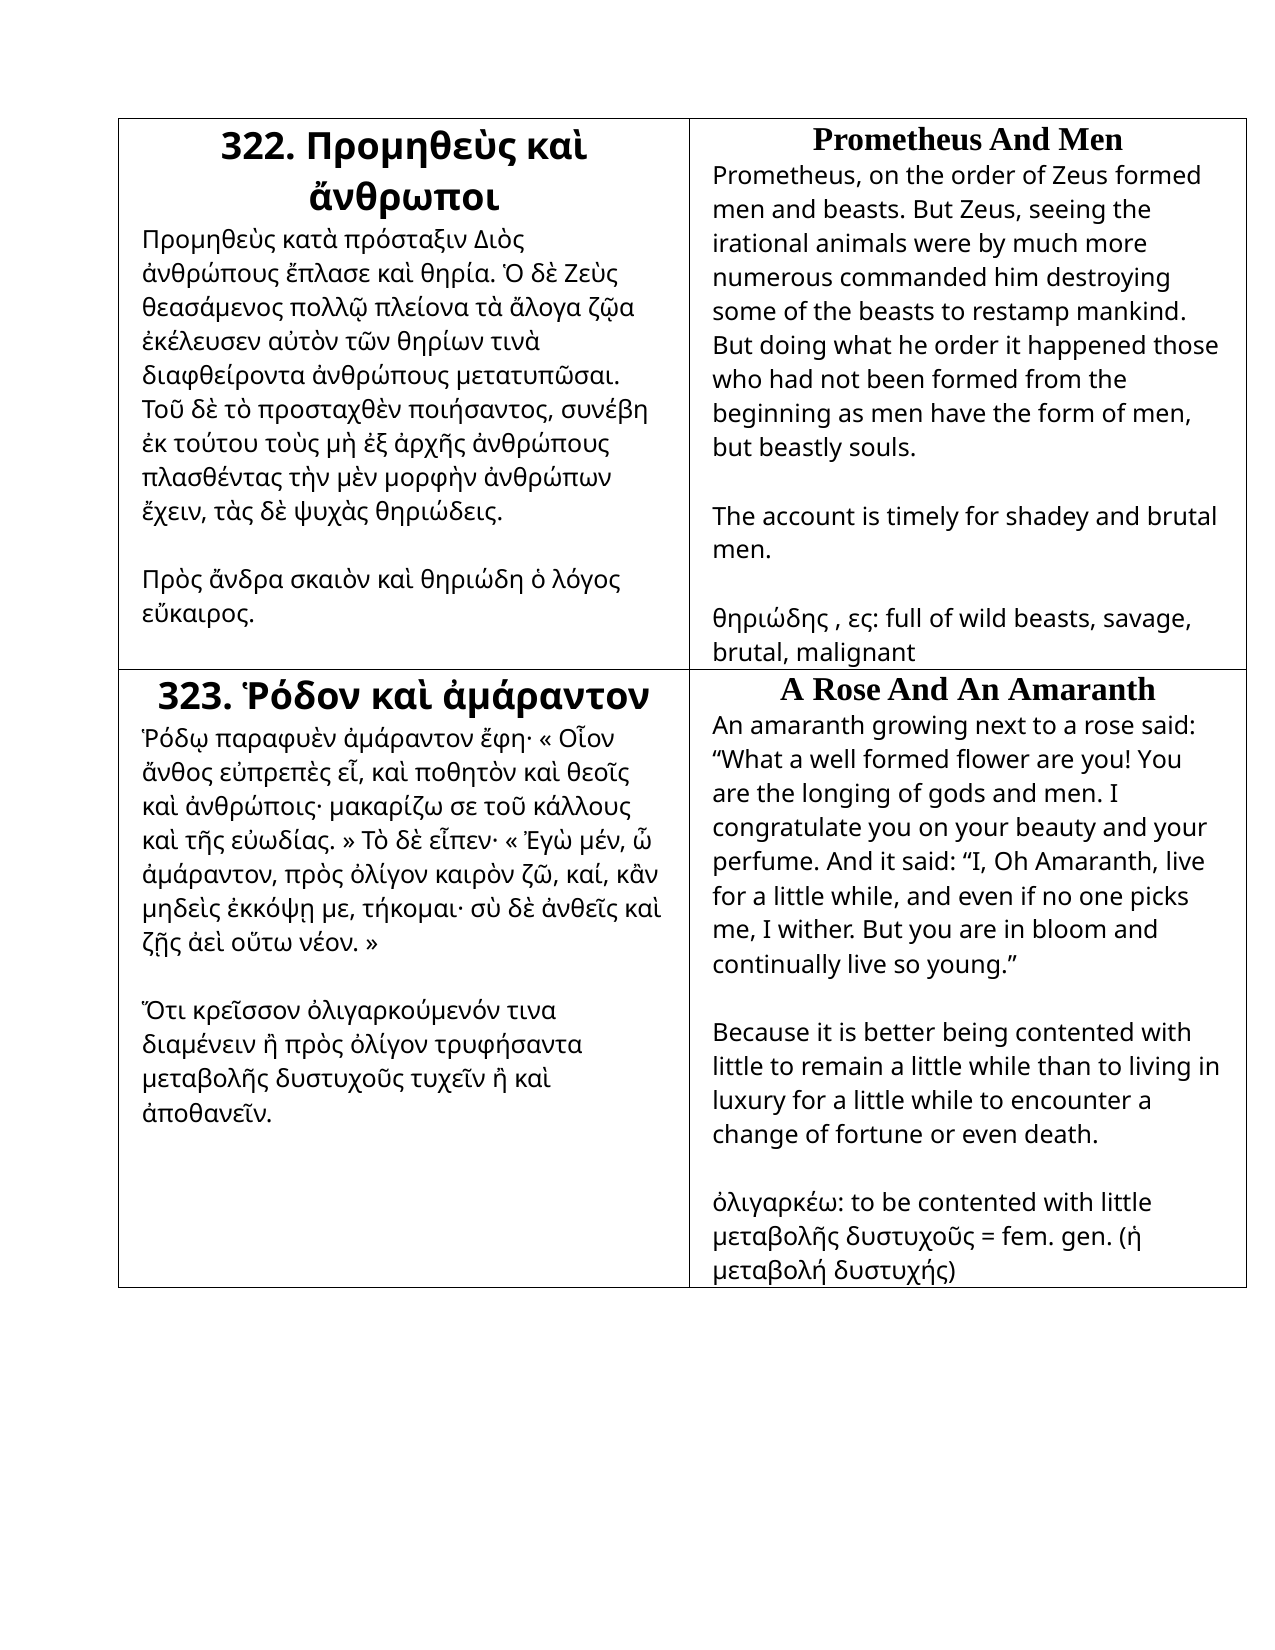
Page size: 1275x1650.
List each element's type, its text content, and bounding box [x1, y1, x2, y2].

table_cell 322. Προμηθεὺς καὶ ἄνθρωποι Προμηθεὺς κατὰ πρόσταξιν Διὸς ἀνθρώπους ἔπλασε καὶ θηρία. Ὁ δὲ Ζεὺς θεασάμενος πολλῷ πλείονα τὰ ἄλογα ζῷα ἐκέλευσεν αὐτὸν τῶν θηρίων τινὰ διαφθείροντα ἀνθρώπους μετατυπῶσαι. Τοῦ δὲ τὸ προσταχθὲν ποιήσαντος, συνέβη ἐκ τούτου τοὺς μὴ ἐξ ἀρχῆς ἀνθρώπους πλασθέντας τὴν μὲν μορφὴν ἀνθρώπων ἔχειν, τὰς δὲ ψυχὰς θηριώδεις. Πρὸς ἄνδρα σκαιὸν καὶ θηριώδη ὁ λόγος εὔκαιρος. [119, 119, 689, 668]
table_cell 323. Ῥόδον καὶ ἀμάραντον Ῥόδῳ παραφυὲν ἀμάραντον ἔφη· « Οἷον ἄνθος εὐπρεπὲς εἶ, καὶ ποθητὸν καὶ θεοῖς καὶ ἀνθρώποις· μακαρίζω σε τοῦ κάλλους καὶ τῆς εὐωδίας. » Τὸ δὲ εἶπεν· « Ἐγὼ μέν, ὦ ἀμάραντον, πρὸς ὀλίγον καιρὸν ζῶ, καί, κἂν μηδεὶς ἐκκόψῃ με, τήκομαι· σὺ δὲ ἀνθεῖς καὶ ζῇς ἀεὶ οὕτω νέον. » Ὅτι κρεῖσσον ὀλιγαρκούμενόν τινα διαμένειν ἢ πρὸς ὀλίγον τρυφήσαντα μεταβολῆς δυστυχοῦς τυχεῖν ἢ καὶ ἀποθανεῖν. [119, 670, 689, 1287]
table_cell Prometheus And Men Prometheus, on the order of Zeus formed men and beasts. But Zeus, seeing the irational animals were by much more numerous commanded him destroying some of the beasts to restamp mankind. But doing what he order it happened those who had not been formed from the beginning as men have the form of men, but beastly souls. The account is timely for shadey and brutal men. θηριώδης , ες: full of wild beasts, savage, brutal, malignant [690, 119, 1246, 668]
table_cell A Rose And An Amaranth An amaranth growing next to a rose said: “What a well formed flower are you! You are the longing of gods and men. I congratulate you on your beauty and your perfume. And it said: “I, Oh Amaranth, live for a little while, and even if no one picks me, I wither. But you are in bloom and continually live so young.” Because it is better being contented with little to remain a little while than to living in luxury for a little while to encounter a change of fortune or even death. ὀλιγαρκέω: to be contented with little μεταβολῆς δυστυχοῦς = fem. gen. (ἡ μεταβολή δυστυχής) [690, 670, 1246, 1287]
